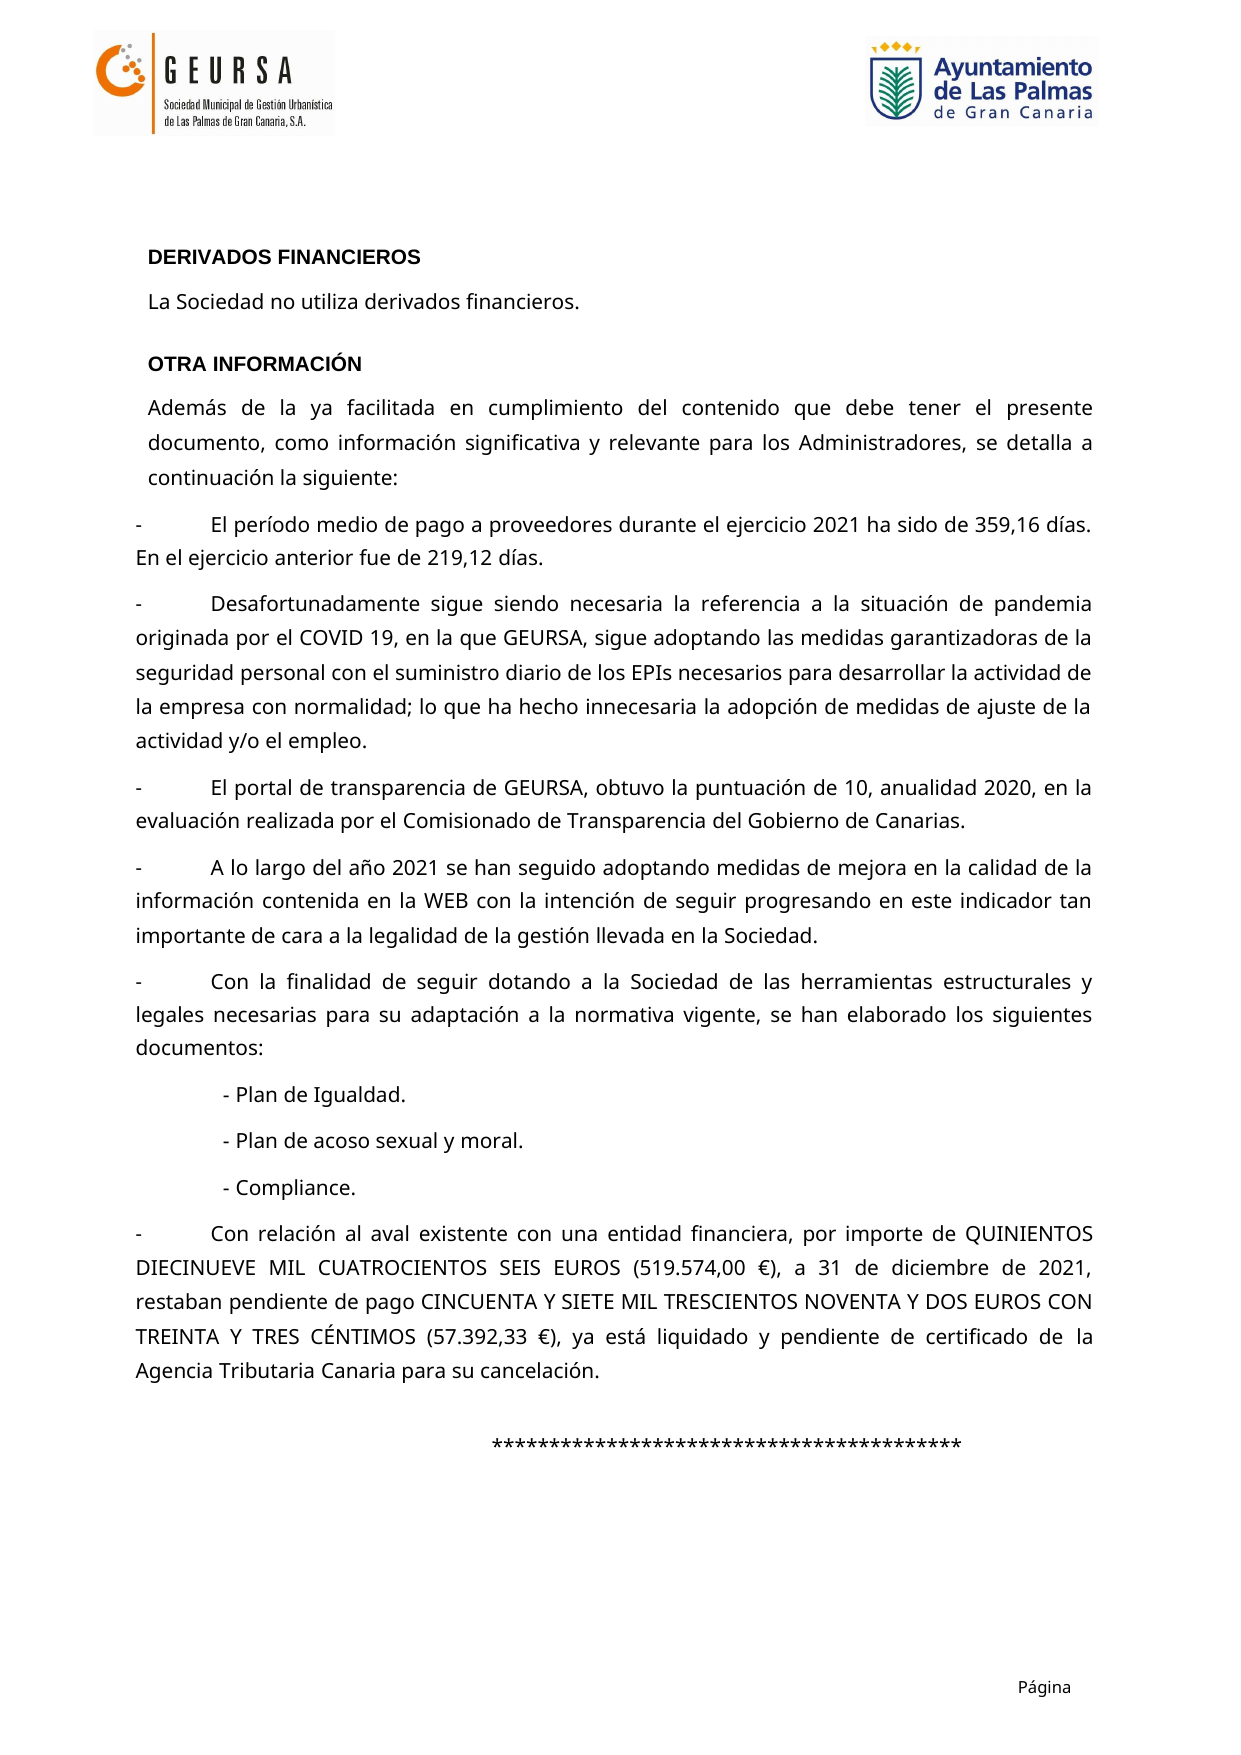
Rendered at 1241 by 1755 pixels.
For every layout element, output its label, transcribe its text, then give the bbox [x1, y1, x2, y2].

list Desafortunadamente sigue siendo necesaria la referencia a la situación de pandemia originada por el COVID 19, en la que GEURSA, sigue adoptando las medidas garantizadoras de la seguridad personal con el suministro diario de los EPIs necesarios para desarrollar la actividad de la empresa con normalidad; lo que ha hecho innecesaria la adopción de medidas de ajuste de la actividad y/o el empleo. [135, 589, 1093, 755]
list El portal de transparencia de GEURSA, obtuvo la puntuación de 10, anualidad 2020, en la evaluación realizada por el Comisionado de Transparencia del Gobierno de Canarias. [135, 773, 1093, 835]
text La Sociedad no utiliza derivados financieros. [148, 287, 1105, 315]
subtitle OTRA INFORMACIÓN [148, 351, 1105, 375]
text ***************************************** [491, 1432, 1105, 1461]
list Con la finalidad de seguir dotando a la Sociedad de las herramientas estructurales y legales necesarias para su adaptación a la normativa vigente, se han elaborado los siguientes documentos: [135, 967, 1093, 1061]
subtitle DERIVADOS FINANCIEROS [148, 245, 1105, 269]
list Plan de acoso sexual y moral. [223, 1126, 1105, 1155]
list El período medio de pago a proveedores durante el ejercicio 2021 ha sido de 359,16 días. En el ejercicio anterior fue de 219,12 días. [135, 510, 1093, 571]
list A lo largo del año 2021 se han seguido adoptando medidas de mejora en la calidad de la información contenida en la WEB con la intención de seguir progresando en este indicador tan importante de cara a la legalidad de la gestión llevada en la Sociedad. [135, 853, 1093, 949]
list Compliance. [223, 1173, 1105, 1201]
list Plan de Igualdad. [223, 1080, 1105, 1108]
list Con relación al aval existente con una entidad financiera, por importe de QUINIENTOS DIECINUEVE MIL CUATROCIENTOS SEIS EUROS (519.574,00 €), a 31 de diciembre de 2021, restaban pendiente de pago CINCUENTA Y SIETE MIL TRESCIENTOS NOVENTA Y DOS EUROS CON TREINTA Y TRES CÉNTIMOS (57.392,33 €), ya está liquidado y pendiente de certificado de la Agencia Tributaria Canaria para su cancelación. [135, 1219, 1093, 1384]
text Además de la ya facilitada en cumplimiento del contenido que debe tener el presente documento, como información significativa y relevante para los Administradores, se detalla a continuación la siguiente: [148, 393, 1093, 492]
